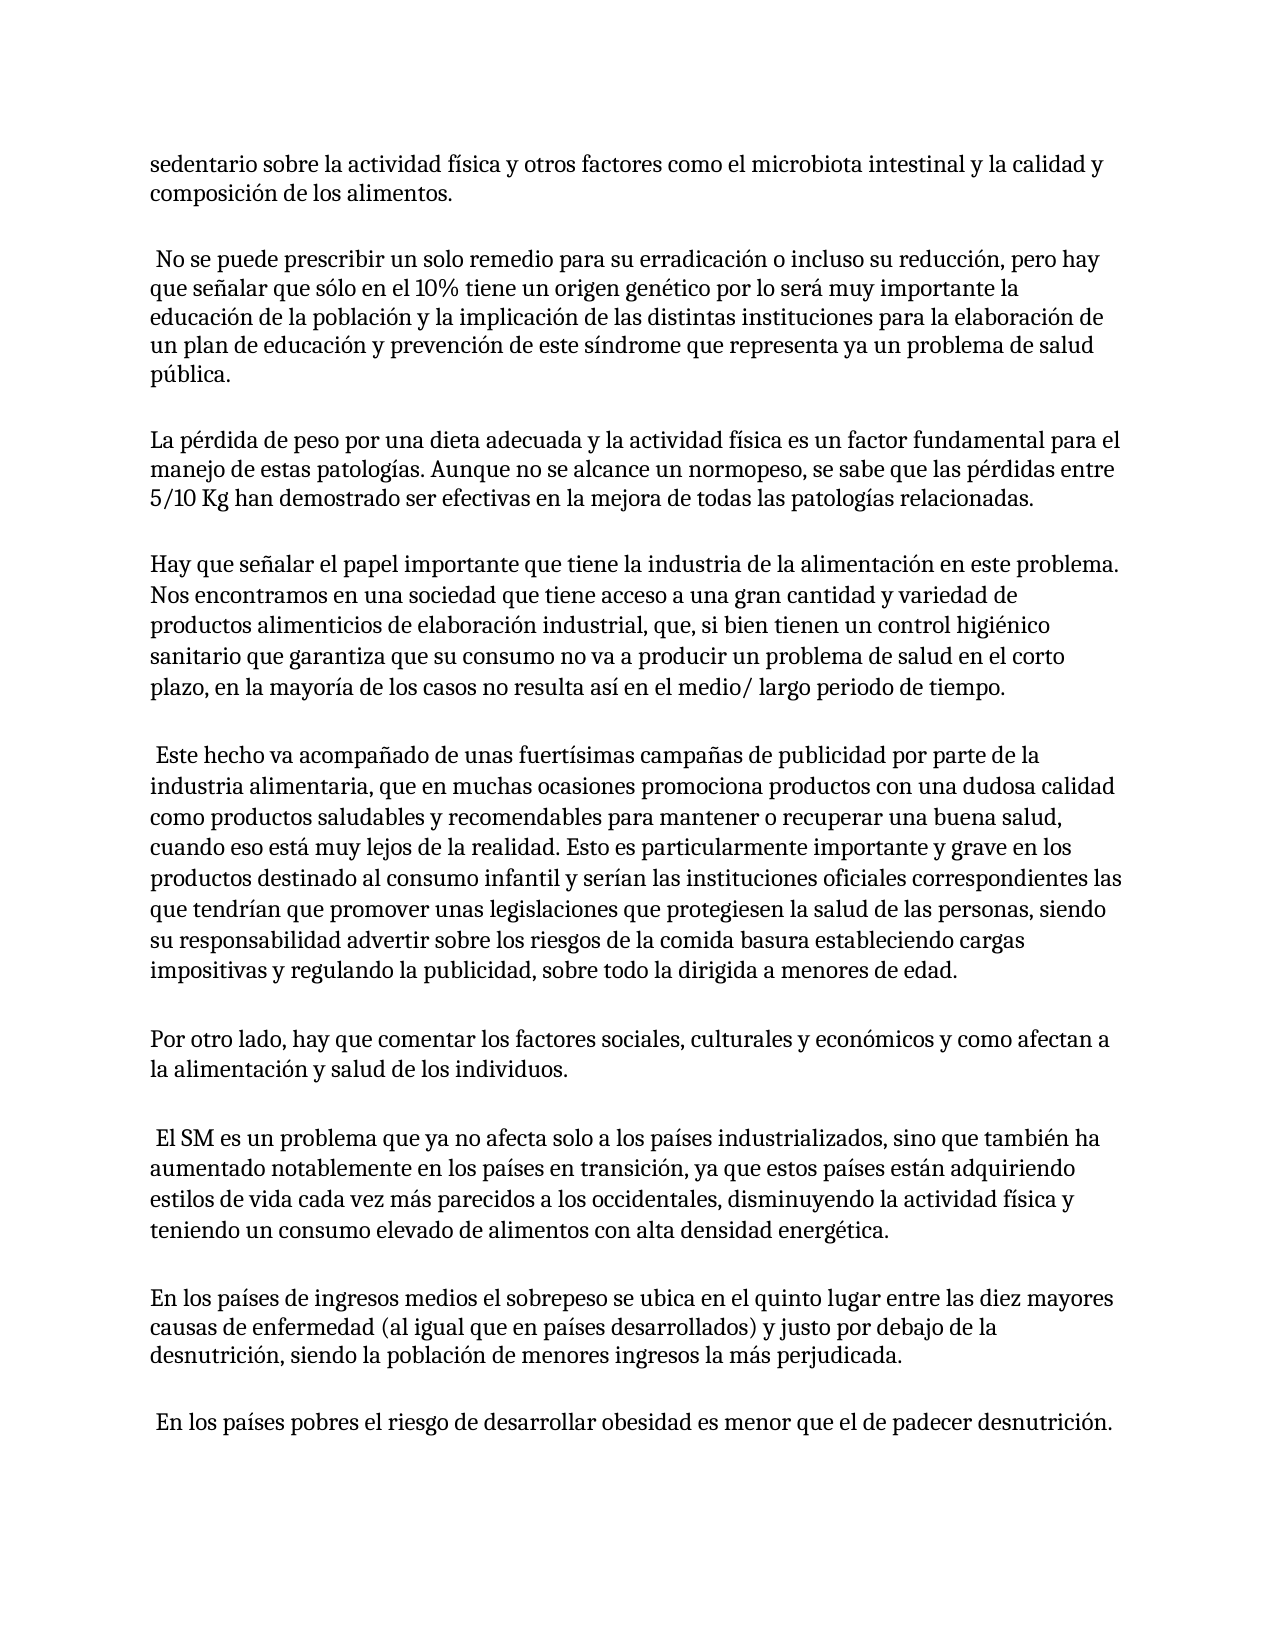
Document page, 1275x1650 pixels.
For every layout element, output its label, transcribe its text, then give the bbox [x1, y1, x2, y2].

text sedentario sobre la actividad física y otros factores como el microbiota intestinal y la calidad y composición de los alimentos. [150, 150, 1125, 207]
text La pérdida de peso por una dieta adecuada y la actividad física es un factor fundamental para el manejo de estas patologías. Aunque no se alcance un normopeso, se sabe que las pérdidas entre 5/10 Kg han demostrado ser efectivas en la mejora de todas las patologías relacionadas. [150, 426, 1125, 512]
text El SM es un problema que ya no afecta solo a los países industrializados, sino que también ha aumentado notablemente en los países en transición, ya que estos países están adquiriendo estilos de vida cada vez más parecidos a los occidentales, disminuyendo la actividad física y teniendo un consumo elevado de alimentos con alta densidad energética. [150, 1123, 1125, 1244]
text No se puede prescribir un solo remedio para su erradicación o incluso su reducción, pero hay que señalar que sólo en el 10% tiene un origen genético por lo será muy importante la educación de la población y la implicación de las distintas instituciones para la elaboración de un plan de educación y prevención de este síndrome que representa ya un problema de salud pública. [150, 245, 1125, 389]
text En los países de ingresos medios el sobrepeso se ubica en el quinto lugar entre las diez mayores causas de enfermedad (al igual que en países desarrollados) y justo por debajo de la desnutrición, siendo la población de menores ingresos la más perjudicada. [150, 1284, 1125, 1370]
text Por otro lado, hay que comentar los factores sociales, culturales y económicos y como afectan a la alimentación y salud de los individuos. [150, 1024, 1125, 1084]
text En los países pobres el riesgo de desarrollar obesidad es menor que el de padecer desnutrición. [150, 1408, 1125, 1436]
text Hay que señalar el papel importante que tiene la industria de la alimentación en este problema. Nos encontramos en una sociedad que tiene acceso a una gran cantidad y variedad de productos alimenticios de elaboración industrial, que, si bien tienen un control higiénico sanitario que garantiza que su consumo no va a producir un problema de salud en el corto plazo, en la mayoría de los casos no resulta así en el medio/ largo periodo de tiempo. [150, 550, 1125, 702]
text Este hecho va acompañado de unas fuertísimas campañas de publicidad por parte de la industria alimentaria, que en muchas ocasiones promociona productos con una dudosa calidad como productos saludables y recomendables para mantener o recuperar una buena salud, cuando eso está muy lejos de la realidad. Esto es particularmente importante y grave en los productos destinado al consumo infantil y serían las instituciones oficiales correspondientes las que tendrían que promover unas legislaciones que protegiesen la salud de las personas, siendo su responsabilidad advertir sobre los riesgos de la comida basura estableciendo cargas impositivas y regulando la publicidad, sobre todo la dirigida a menores de edad. [150, 741, 1125, 985]
